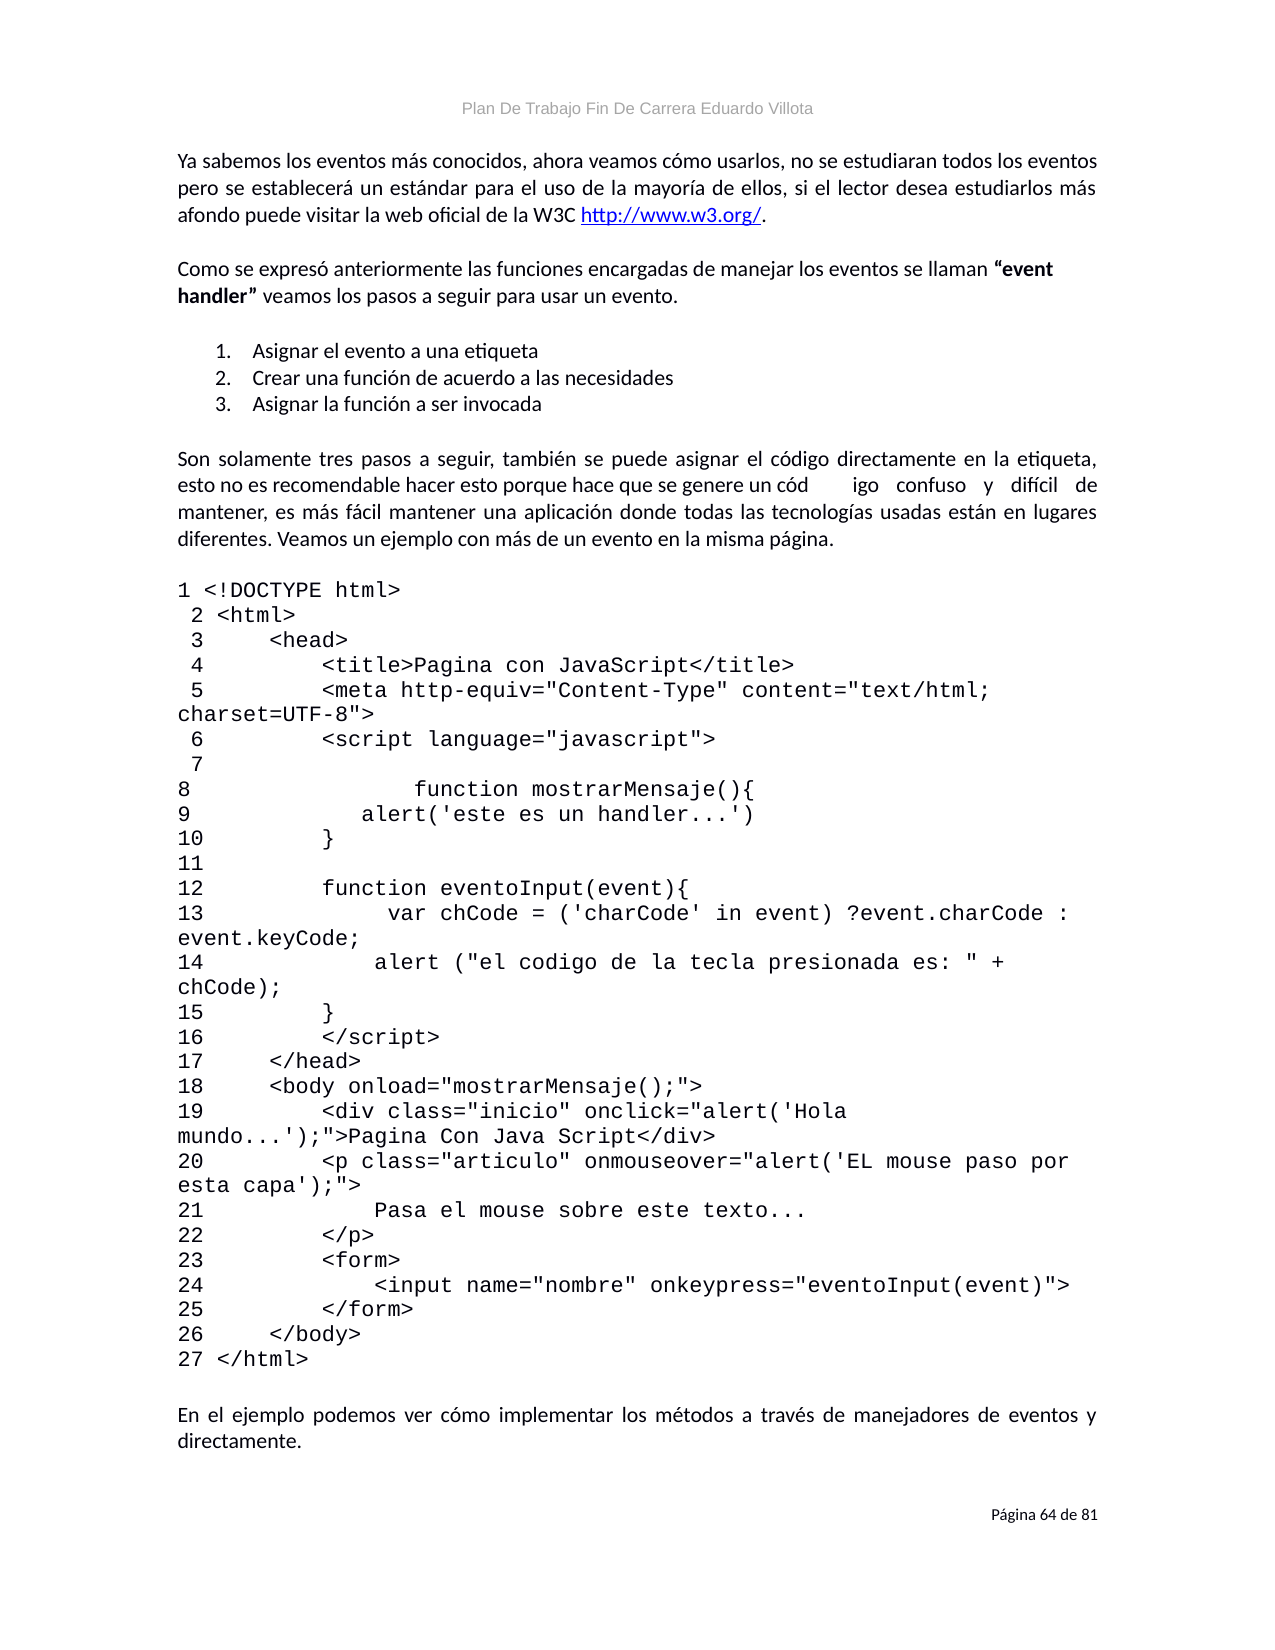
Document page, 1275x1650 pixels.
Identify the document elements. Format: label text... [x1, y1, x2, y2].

text 11 [177, 852, 1098, 877]
text 15 } [177, 1001, 1098, 1026]
text 17 </head> [177, 1051, 1098, 1076]
text 13 var chCode = ('charCode' in event) ?event.charCode : event.keyCode; [177, 902, 1098, 952]
text Como se expresó anteriormente las funciones encargadas de manejar los eventos se llaman “event handler” veamos los pasos a seguir para usar un evento. [177, 256, 1098, 309]
text 10 } [177, 828, 1098, 852]
text 16 </script> [177, 1026, 1098, 1051]
text En el ejemplo podemos ver cómo implementar los métodos a través de manejadores de eventos y directamente. [177, 1401, 1098, 1454]
text 4 <title>Pagina con JavaScript</title> [177, 654, 1098, 679]
text 26 </body> [177, 1323, 1098, 1348]
list Asignar el evento a una etiqueta [215, 337, 1098, 364]
text 6 <script language="javascript"> [177, 728, 1098, 753]
text 8 function mostrarMensaje(){ [177, 778, 1098, 803]
text 5 <meta http-equiv="Content-Type" content="text/html; charset=UTF-8"> [177, 679, 1098, 728]
text 27 </html> [177, 1348, 1098, 1373]
text 1 <!DOCTYPE html> [177, 580, 1098, 604]
text 19 <div class="inicio" onclick="alert('Hola mundo...');">Pagina Con Java Script</div> [177, 1100, 1098, 1150]
text 14 alert ("el codigo de la tecla presionada es: " + chCode); [177, 952, 1098, 1001]
text 20 <p class="articulo" onmouseover="alert('EL mouse paso por esta capa');"> [177, 1150, 1098, 1199]
text 24 <input name="nombre" onkeypress="eventoInput(event)"> [177, 1274, 1098, 1299]
text Son solamente tres pasos a seguir, también se puede asignar el código directamente en la etiqueta, esto no es recomendable hacer esto porque hace que se genere un cód igo confuso y difícil de mantener, es más fácil mantener una aplicación donde todas las tecnologías usadas están en lugares diferentes. Veamos un ejemplo con más de un evento en la misma página. [177, 445, 1098, 552]
text 9 alert('este es un handler...') [177, 803, 1098, 828]
text 12 function eventoInput(event){ [177, 877, 1098, 902]
text 23 <form> [177, 1249, 1098, 1274]
text 21 Pasa el mouse sobre este texto... [177, 1199, 1098, 1224]
text 2 <html> [177, 604, 1098, 629]
text 3 <head> [177, 629, 1098, 654]
text 22 </p> [177, 1224, 1098, 1249]
text 18 <body onload="mostrarMensaje();"> [177, 1076, 1098, 1100]
list Crear una función de acuerdo a las necesidades [215, 364, 1098, 390]
text 7 [177, 753, 1098, 778]
text 25 </form> [177, 1299, 1098, 1323]
list Asignar la función a ser invocada [215, 390, 1098, 417]
text Ya sabemos los eventos más conocidos, ahora veamos cómo usarlos, no se estudiaran todos los eventos pero se establecerá un estándar para el uso de la mayoría de ellos, si el lector desea estudiarlos más afondo puede visitar la web oficial de la W3C http://www.w3.org/. [177, 148, 1098, 228]
